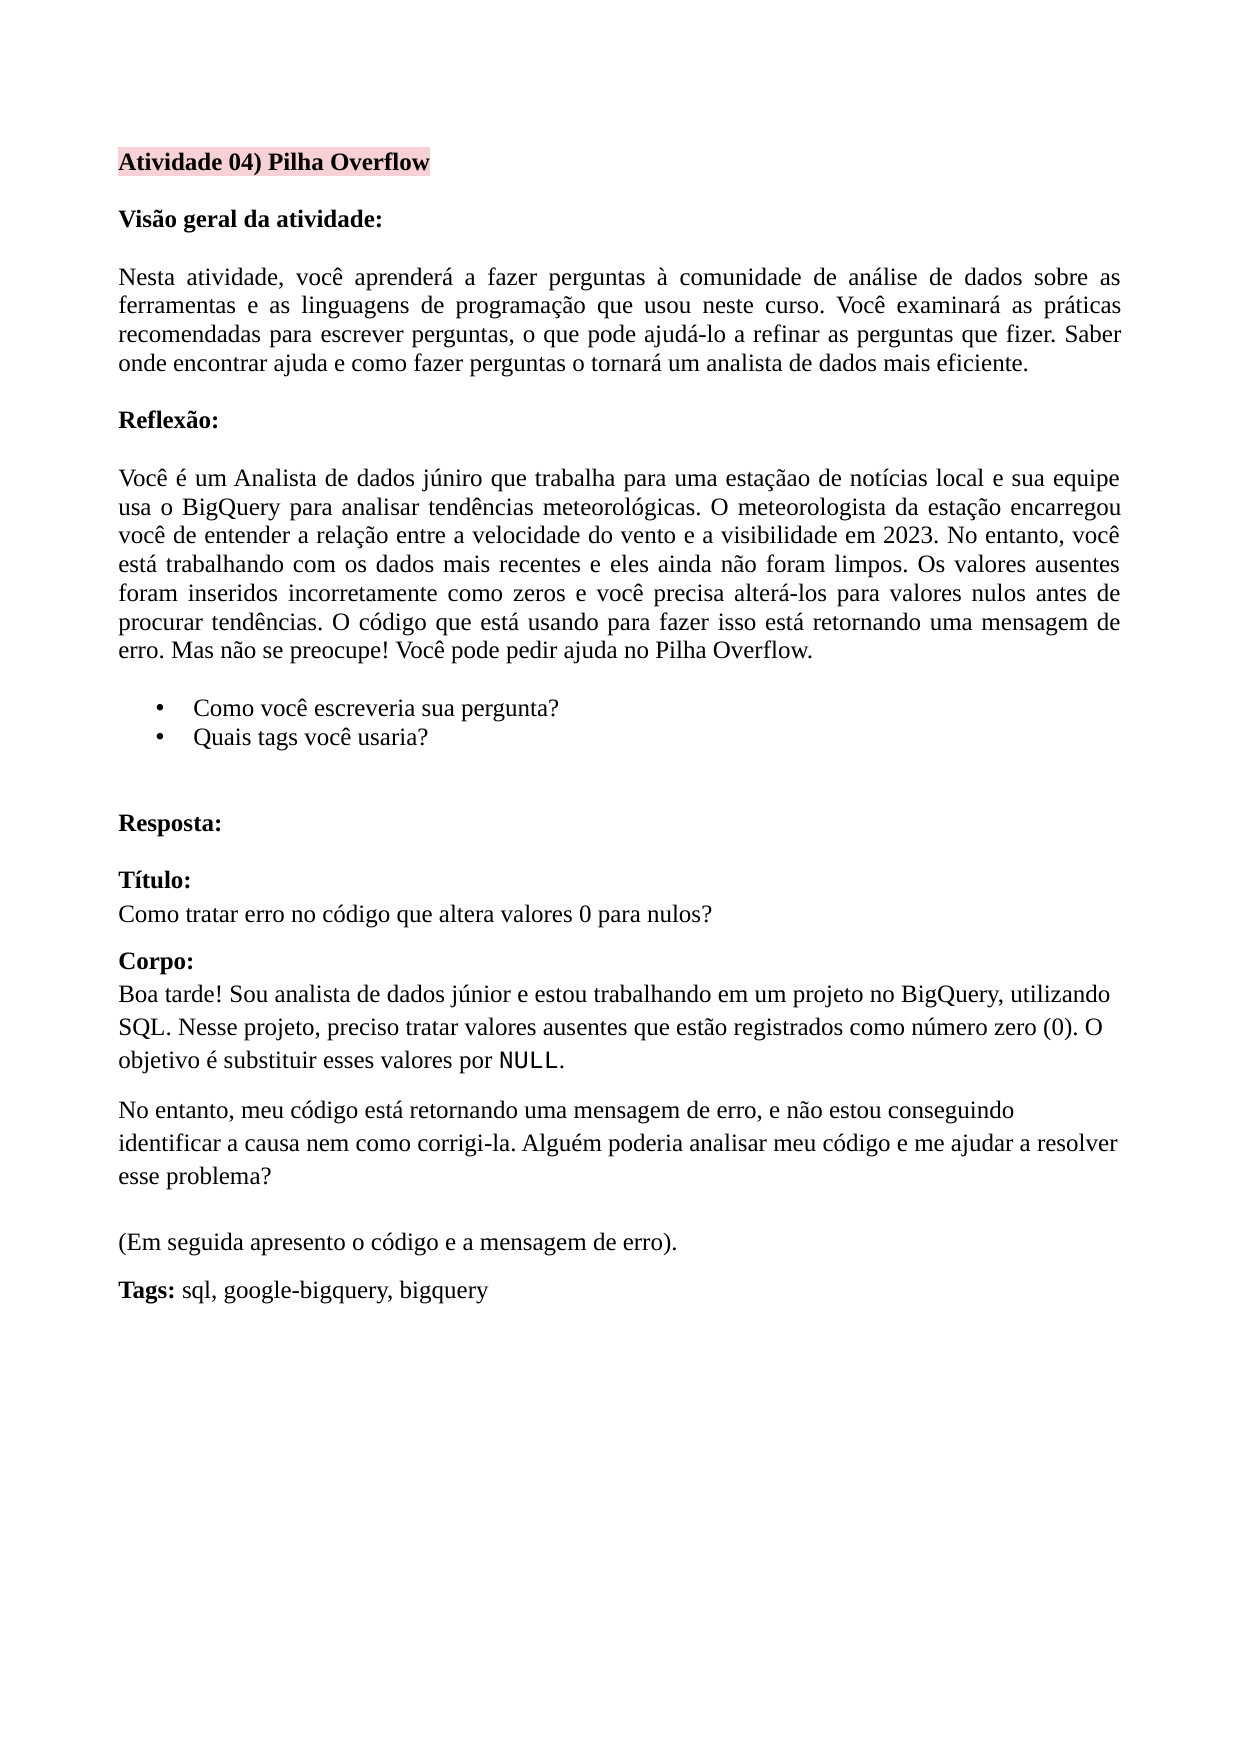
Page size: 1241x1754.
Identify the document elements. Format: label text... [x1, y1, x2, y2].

text Nesta atividade, você aprenderá a fazer perguntas à comunidade de análise de dados sobre as ferramentas e as linguagens de programação que usou neste curso. Você examinará as práticas recomendadas para escrever perguntas, o que pode ajudá-lo a refinar as perguntas que fizer. Saber onde encontrar ajuda e como fazer perguntas o tornará um analista de dados mais eficiente. [118, 262, 1122, 377]
text Atividade 04) Pilha Overflow [118, 147, 1122, 176]
text Corpo: Boa tarde! Sou analista de dados júnior e estou trabalhando em um projeto no BigQuery, utilizando SQL. Nesse projeto, preciso tratar valores ausentes que estão registrados como número zero (0). O objetivo é substituir esses valores por NULL. [118, 946, 1122, 1076]
text Título: Como tratar erro no código que altera valores 0 para nulos? [118, 866, 1122, 927]
text Tags: sql, google-bigquery, bigquery [118, 1275, 1122, 1304]
text Reflexão: Você é um Analista de dados júniro que trabalha para uma estaçãao de notícias local e sua equipe usa o BigQuery para analisar tendências meteorológicas. O meteorologista da estação encarregou você de entender a relação entre a velocidade do vento e a visibilidade em 2023. No entanto, você está trabalhando com os dados mais recentes e eles ainda não foram limpos. Os valores ausentes foram inseridos incorretamente como zeros e você precisa alterá-los para valores nulos antes de procurar tendências. O código que está usando para fazer isso está retornando uma mensagem de erro. Mas não se preocupe! Você pode pedir ajuda no Pilha Overflow. [118, 406, 1122, 664]
list Quais tags você usaria? [156, 722, 1122, 751]
text No entanto, meu código está retornando uma mensagem de erro, e não estou conseguindo identificar a causa nem como corrigi-la. Alguém poderia analisar meu código e me ajudar a resolver esse problema? (Em seguida apresento o código e a mensagem de erro). [118, 1095, 1122, 1256]
list Como você escreveria sua pergunta? [156, 693, 1122, 722]
text Visão geral da atividade: [118, 204, 1122, 233]
text Resposta: [118, 808, 1122, 837]
